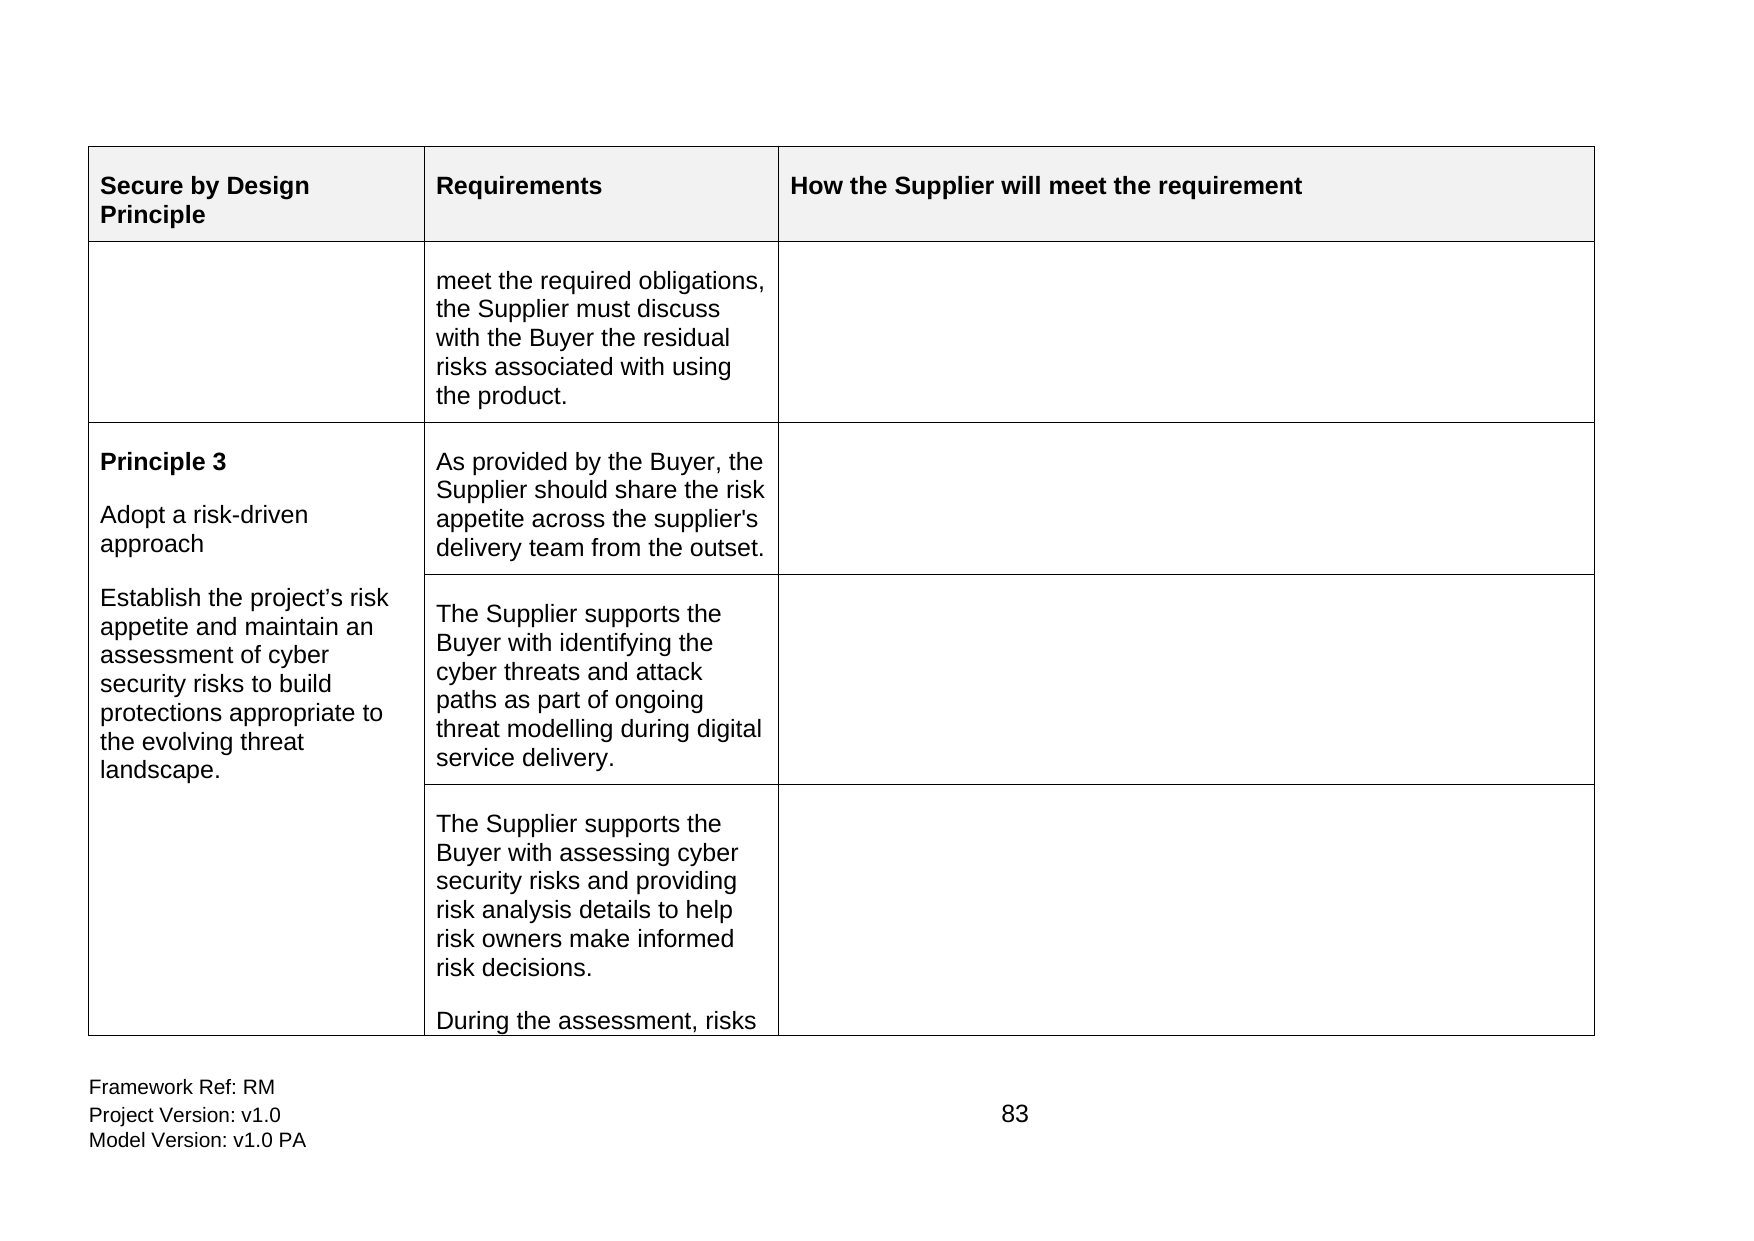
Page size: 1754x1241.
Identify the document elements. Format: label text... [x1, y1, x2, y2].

table_cell meet the required obligations, the Supplier must discuss with the Buyer the residual risks associated with using the product. [425, 242, 778, 422]
table_cell Principle 3 Adopt a risk-driven approach Establish the project’s risk appetite and maintain an assessment of cyber security risks to build protections appropriate to the evolving threat landscape. [89, 423, 424, 1035]
table_header Requirements [425, 147, 778, 241]
table_cell The Supplier supports the Buyer with assessing cyber security risks and providing risk analysis details to help risk owners make informed risk decisions. During the assessment, risks [425, 785, 778, 1035]
table_header Secure by Design Principle [89, 147, 424, 241]
table_cell The Supplier supports the Buyer with identifying the cyber threats and attack paths as part of ongoing threat modelling during digital service delivery. [425, 575, 778, 784]
table_cell [779, 785, 1594, 1035]
table_cell As provided by the Buyer, the Supplier should share the risk appetite across the supplier's delivery team from the outset. [425, 423, 778, 574]
table_header How the Supplier will meet the requirement [779, 147, 1594, 241]
table_cell [89, 242, 424, 422]
table_cell [779, 575, 1594, 784]
table_cell [779, 423, 1594, 574]
table_cell [779, 242, 1594, 422]
